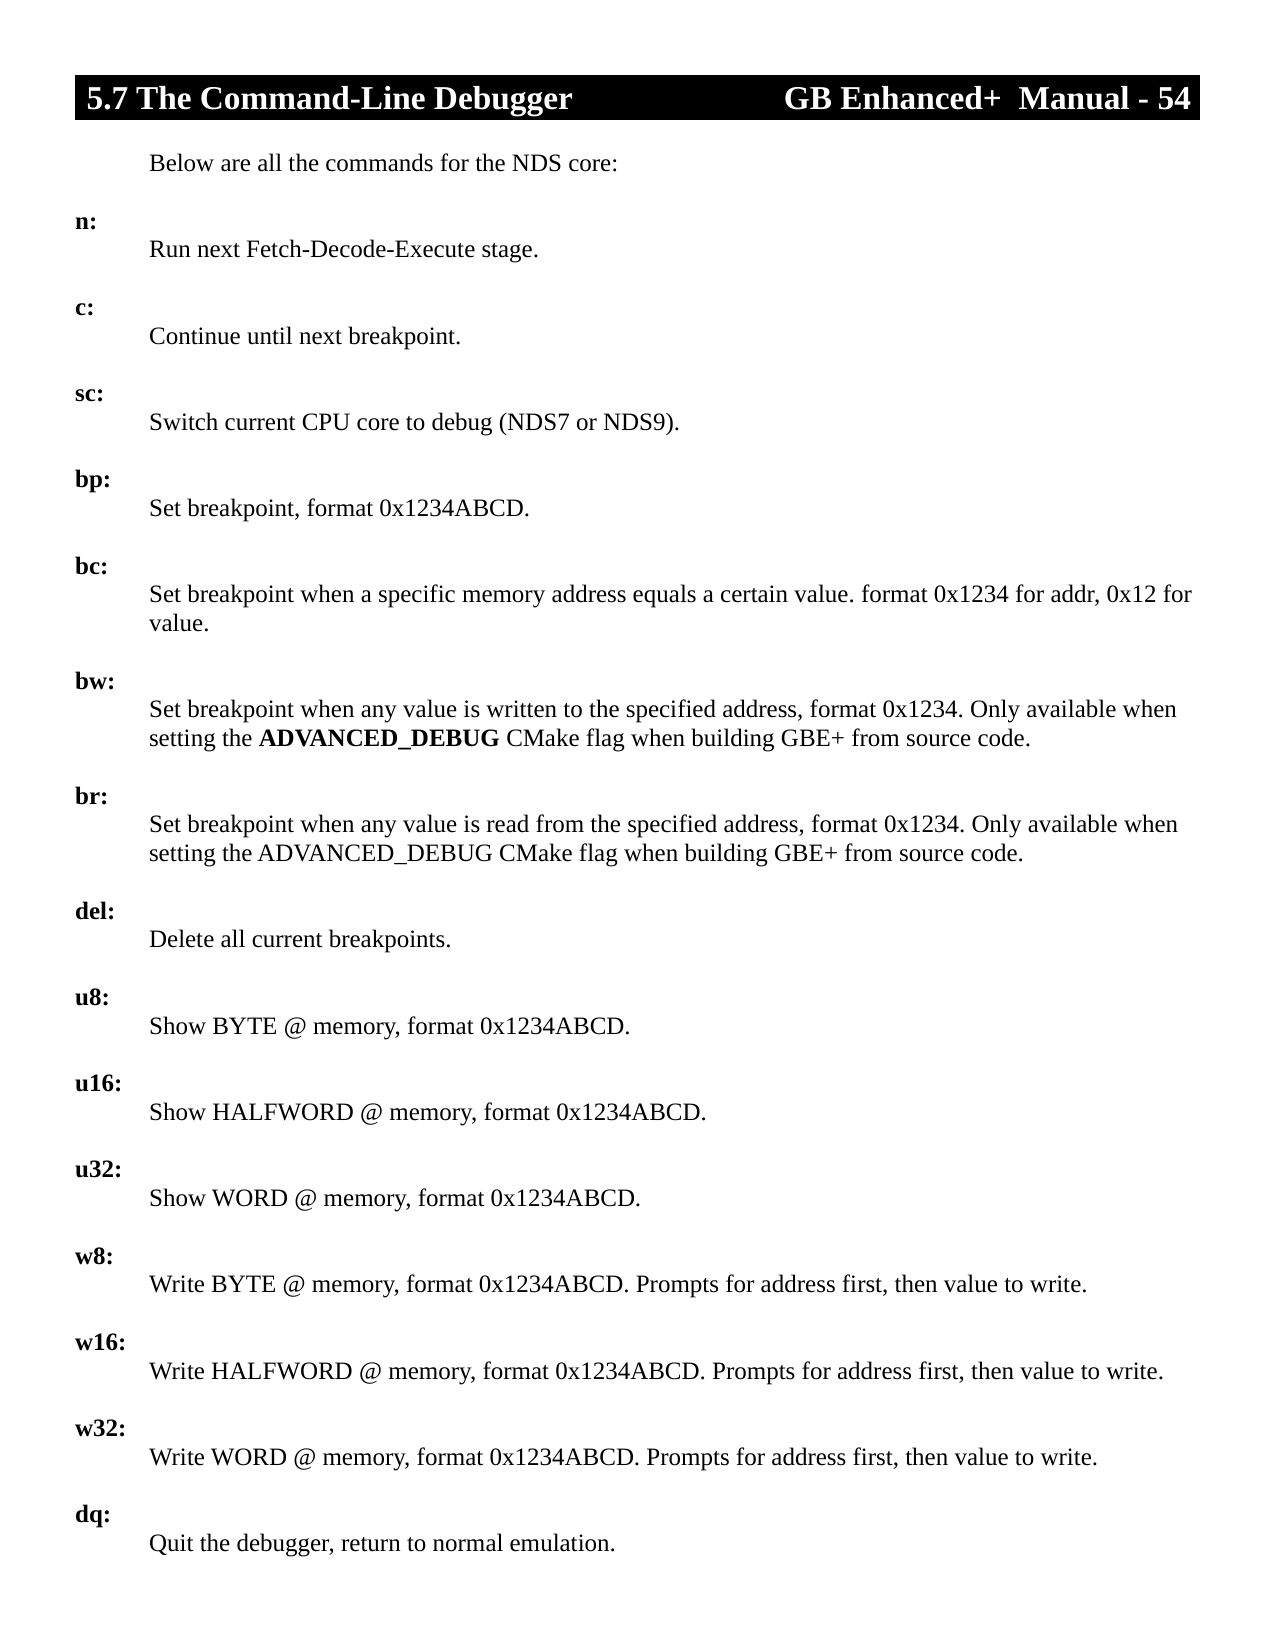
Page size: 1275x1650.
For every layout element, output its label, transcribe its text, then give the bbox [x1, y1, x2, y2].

text br: [75, 781, 1200, 809]
text del: [75, 896, 1200, 924]
text Below are all the commands for the NDS core: [75, 148, 1200, 177]
text Write BYTE @ memory, format 0x1234ABCD. Prompts for address first, then value to write. [75, 1269, 1200, 1298]
text c: [75, 292, 1200, 321]
text Write HALFWORD @ memory, format 0x1234ABCD. Prompts for address first, then value to write. [75, 1356, 1200, 1384]
text Set breakpoint when any value is written to the specified address, format 0x1234. Only available when setting the ADVANCED_DEBUG CMake flag when building GBE+ from source code. [75, 694, 1200, 752]
text bw: [75, 666, 1200, 694]
text Continue until next breakpoint. [75, 321, 1200, 349]
text u32: [75, 1154, 1200, 1183]
text bc: [75, 551, 1200, 579]
text Switch current CPU core to debug (NDS7 or NDS9). [75, 407, 1200, 436]
text w32: [75, 1413, 1200, 1442]
text sc: [75, 378, 1200, 407]
text Run next Fetch-Decode-Execute stage. [75, 234, 1200, 263]
text Show HALFWORD @ memory, format 0x1234ABCD. [75, 1097, 1200, 1126]
text Show BYTE @ memory, format 0x1234ABCD. [75, 1011, 1200, 1039]
text 5.7 The Command-Line Debugger GB Enhanced+ Manual - 54 [75, 75, 1200, 119]
text Delete all current breakpoints. [75, 924, 1200, 953]
text w16: [75, 1327, 1200, 1356]
text u8: [75, 982, 1200, 1011]
text Set breakpoint, format 0x1234ABCD. [75, 493, 1200, 522]
text Set breakpoint when any value is read from the specified address, format 0x1234. Only available when setting the ADVANCED_DEBUG CMake flag when building GBE+ from source code. [75, 809, 1200, 867]
text u16: [75, 1068, 1200, 1097]
text dq: [75, 1499, 1200, 1528]
text Show WORD @ memory, format 0x1234ABCD. [75, 1183, 1200, 1212]
text w8: [75, 1241, 1200, 1269]
text Write WORD @ memory, format 0x1234ABCD. Prompts for address first, then value to write. [75, 1442, 1200, 1471]
text Quit the debugger, return to normal emulation. [75, 1528, 1200, 1557]
text n: [75, 206, 1200, 234]
text Set breakpoint when a specific memory address equals a certain value. format 0x1234 for addr, 0x12 for value. [75, 579, 1200, 637]
text bp: [75, 464, 1200, 493]
